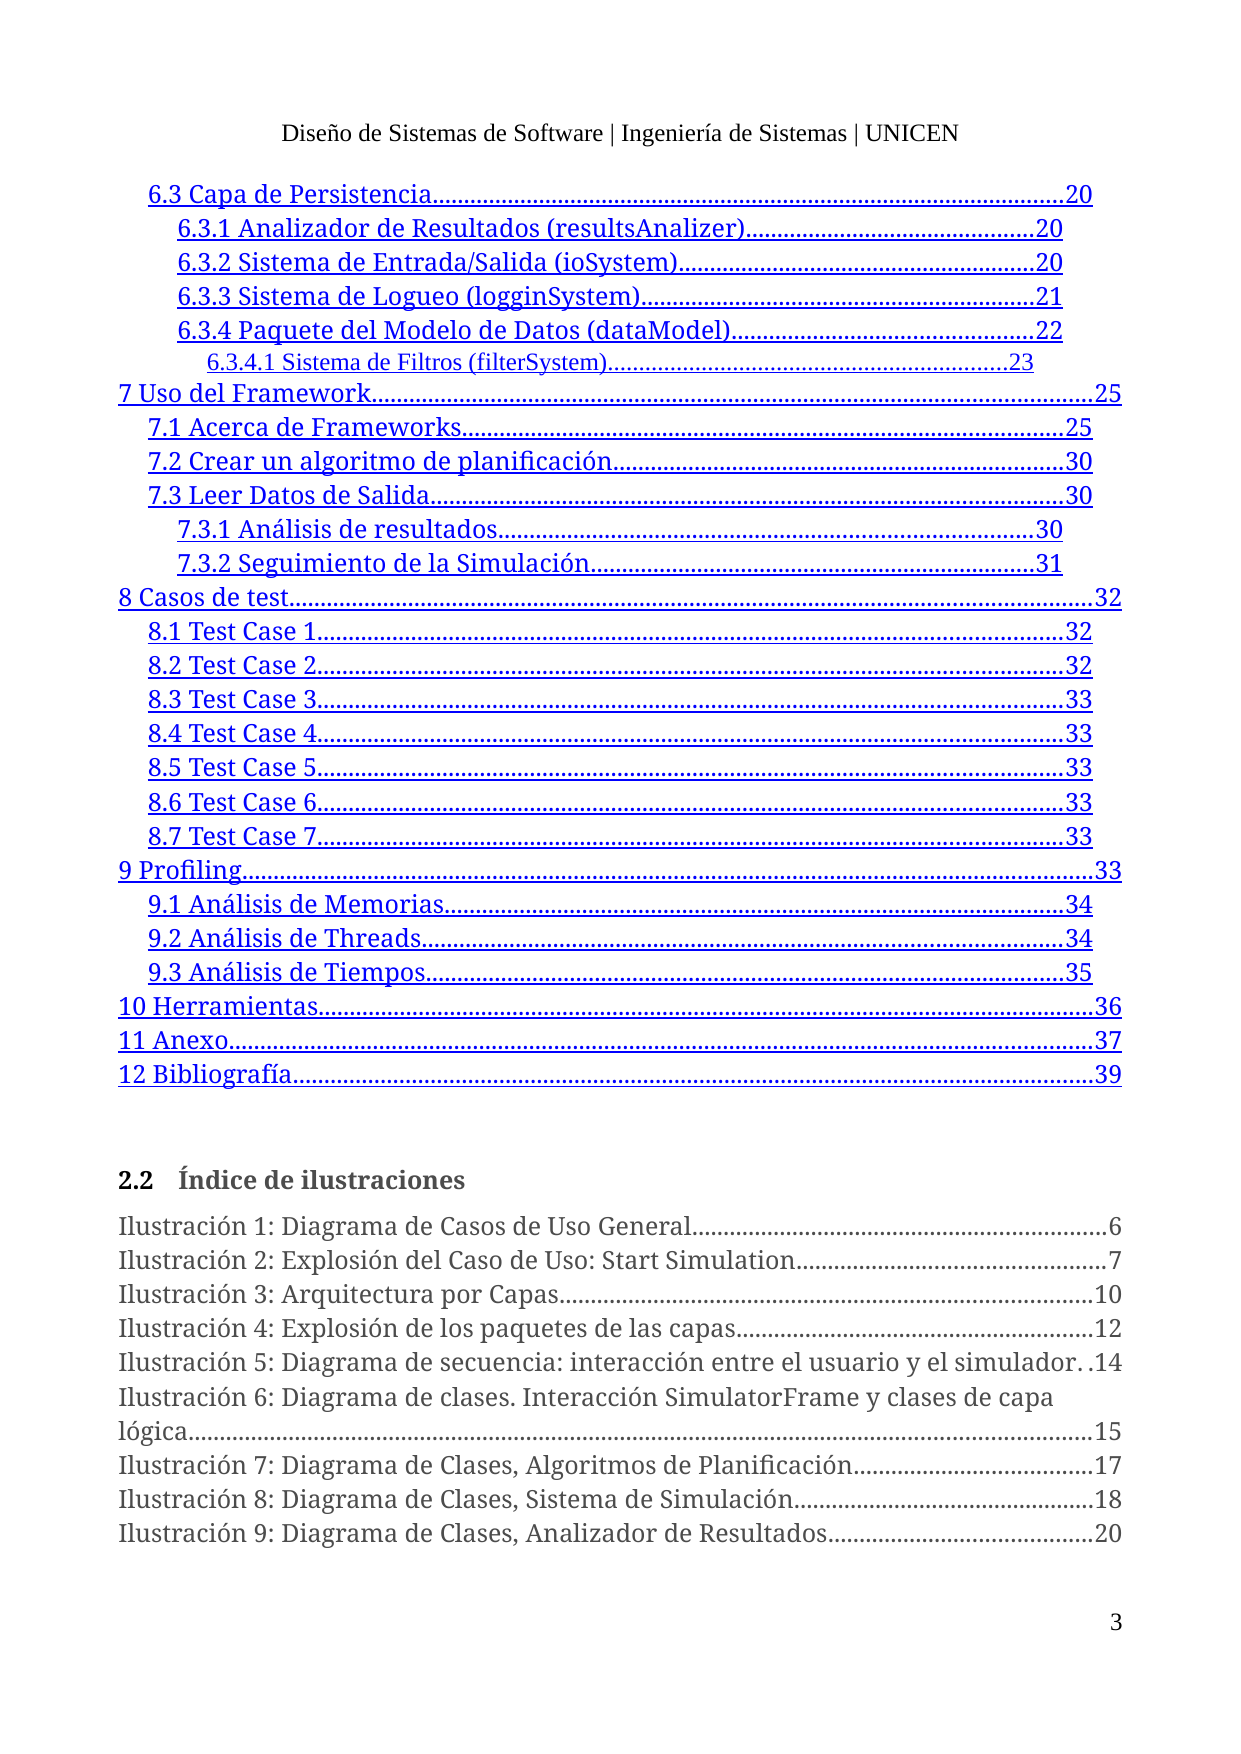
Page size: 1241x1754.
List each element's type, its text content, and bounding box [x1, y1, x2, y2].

text 7.3.1 Análisis de resultados 30 [177, 512, 1122, 546]
text Ilustración 4: Explosión de los paquetes de las capas 12 [118, 1311, 1122, 1345]
text Ilustración 6: Diagrama de clases. Interacción SimulatorFrame y clases de capa lógica 15 [118, 1379, 1122, 1447]
text 9.3 Análisis de Tiempos 35 [148, 954, 1122, 988]
text 6.3 Capa de Persistencia 20 [148, 176, 1122, 210]
text 6.3.1 Analizador de Resultados (resultsAnalizer) 20 [177, 210, 1122, 244]
text 12 Bibliografía 39 [118, 1057, 1122, 1086]
text Ilustración 3: Arquitectura por Capas 10 [118, 1277, 1122, 1311]
text 8.4 Test Case 4 33 [148, 716, 1122, 750]
text Ilustración 8: Diagrama de Clases, Sistema de Simulación 18 [118, 1481, 1122, 1515]
text 7 Uso del Framework 25 [118, 375, 1122, 404]
text 9 Profiling 33 [118, 852, 1122, 881]
text 8.7 Test Case 7 33 [148, 818, 1122, 852]
text 11 Anexo 37 [118, 1023, 1122, 1051]
text 9.1 Análisis de Memorias 34 [148, 886, 1122, 920]
text Ilustración 5: Diagrama de secuencia: interacción entre el usuario y el simulador 14 [118, 1345, 1122, 1379]
text 10 Herramientas 36 [118, 988, 1122, 1017]
text 7.3.2 Seguimiento de la Simulación 31 [177, 546, 1122, 580]
text 6.3.4 Paquete del Modelo de Datos (dataModel) 22 [177, 313, 1122, 347]
text 7.3 Leer Datos de Salida 30 [148, 478, 1122, 512]
text Ilustración 1: Diagrama de Casos de Uso General 6 [118, 1209, 1122, 1243]
text Ilustración 2: Explosión del Caso de Uso: Start Simulation 7 [118, 1243, 1122, 1277]
text 9.2 Análisis de Threads 34 [148, 920, 1122, 954]
text 6.3.2 Sistema de Entrada/Salida (ioSystem) 20 [177, 244, 1122, 278]
text 8.6 Test Case 6 33 [148, 784, 1122, 818]
text Ilustración 9: Diagrama de Clases, Analizador de Resultados 20 [118, 1515, 1122, 1549]
text 8.1 Test Case 1 32 [148, 614, 1122, 648]
text 7.1 Acerca de Frameworks 25 [148, 409, 1122, 443]
text 8.2 Test Case 2 32 [148, 648, 1122, 682]
text 7.2 Crear un algoritmo de planificación 30 [148, 443, 1122, 478]
subtitle Índice de ilustraciones [118, 1162, 1122, 1196]
text 6.3.3 Sistema de Logueo (logginSystem) 21 [177, 278, 1122, 313]
text [118, 1053, 1122, 1057]
text 8 Casos de test 32 [118, 580, 1122, 609]
text 8.3 Test Case 3 33 [148, 682, 1122, 716]
text Ilustración 7: Diagrama de Clases, Algoritmos de Planificación 17 [118, 1447, 1122, 1481]
text 8.5 Test Case 5 33 [148, 750, 1122, 784]
text 6.3.4.1 Sistema de Filtros (filterSystem) 23 [207, 347, 1122, 375]
text [118, 1087, 1122, 1091]
text [118, 1019, 1122, 1023]
